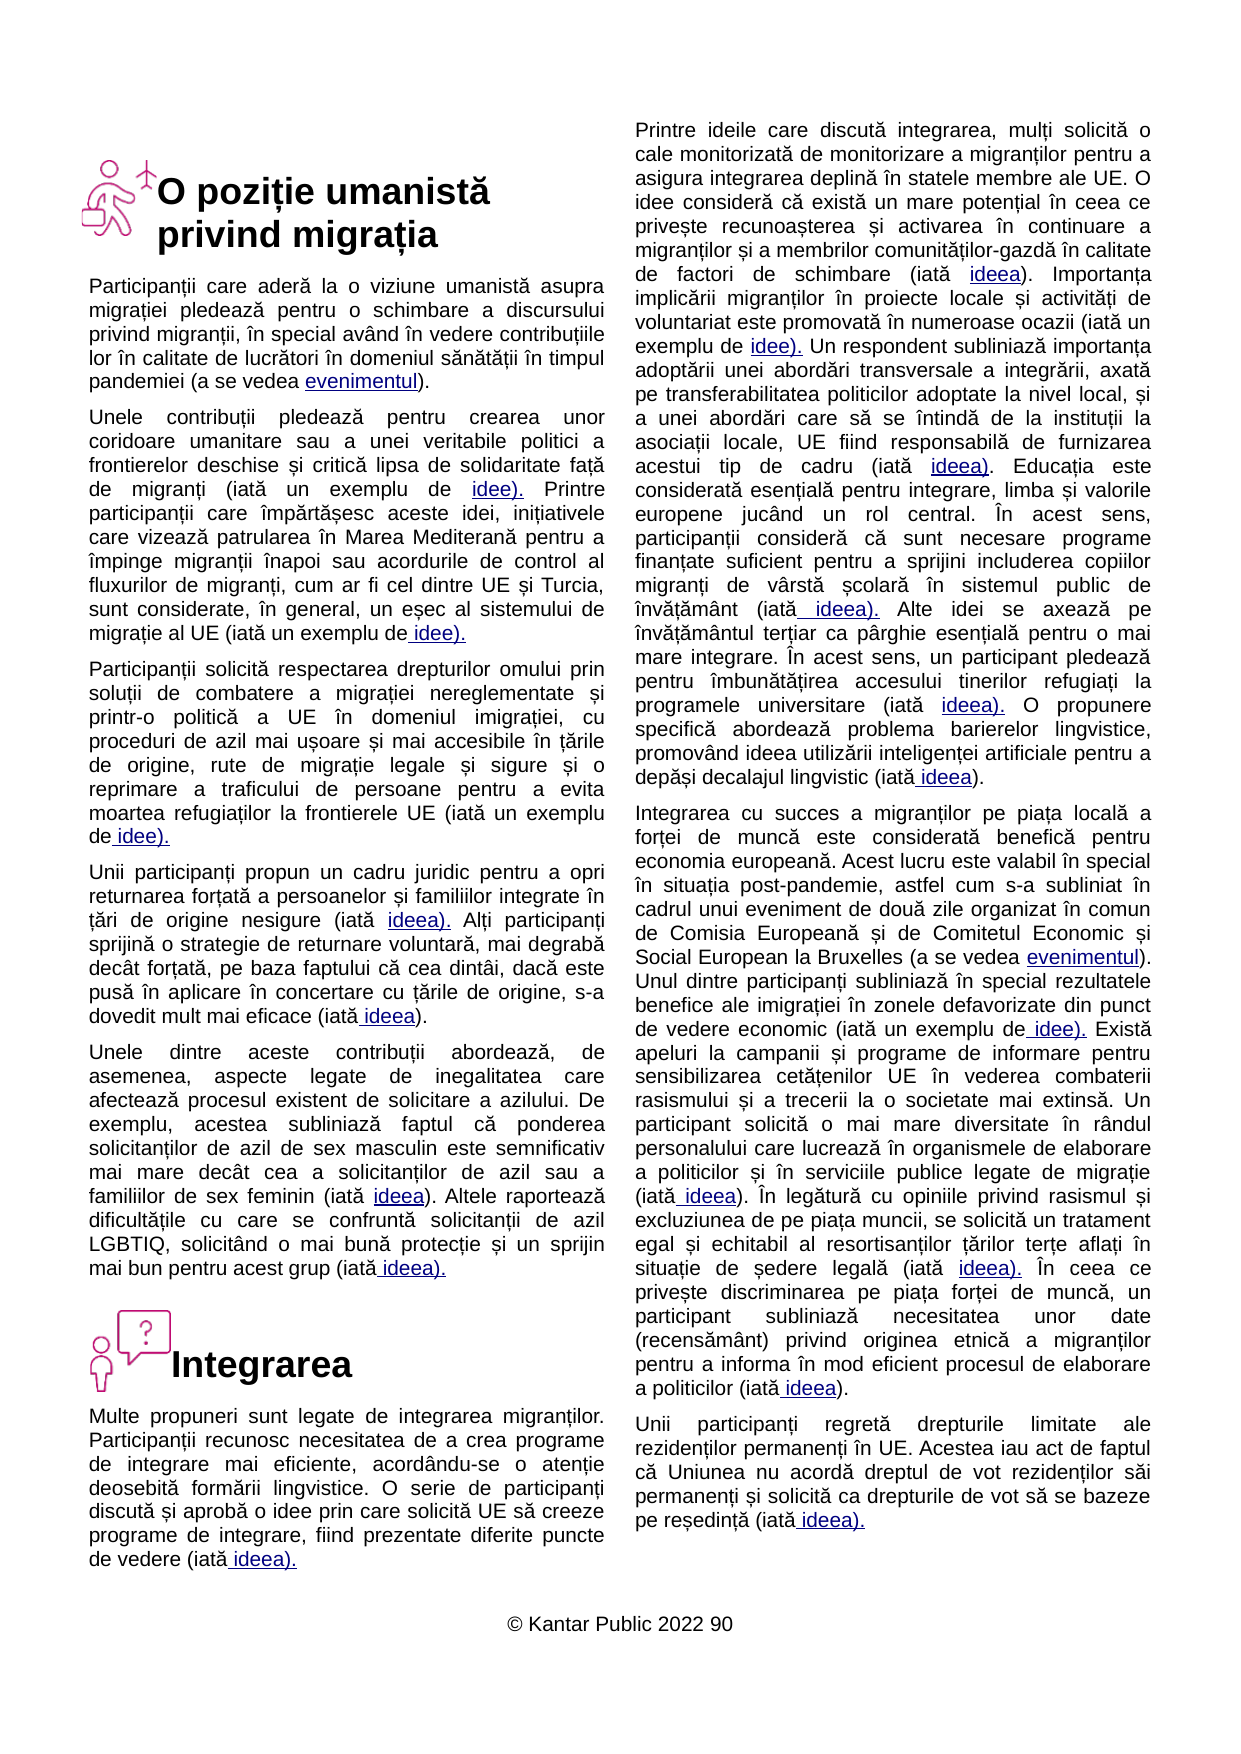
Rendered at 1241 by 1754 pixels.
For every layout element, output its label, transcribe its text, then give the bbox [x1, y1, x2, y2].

subtitle O poziție umanistă privind migrația [88, 236, 605, 255]
subtitle Integrarea [171, 1342, 605, 1385]
text Unii participanți regretă drepturile limitate ale rezidenților permanenți în UE. Acestea iau act de faptul că Uniunea nu acordă dreptul de vot rezidenților săi permanenți și solicită ca drepturile de vot să se bazeze pe reședință (iată ideea). [635, 1412, 1152, 1531]
picture [90, 1310, 171, 1392]
text Unii participanți propun un cadru juridic pentru a opri returnarea forțată a persoanelor și familiilor integrate în țări de origine nesigure (iată ideea). Alți participanți sprijină o strategie de returnare voluntară, mai degrabă decât forțată, pe baza faptului că cea dintâi, dacă este pusă în aplicare în concertare cu țările de origine, s-a dovedit mult mai eficace (iată ideea). [88, 860, 605, 1028]
text Participanții care aderă la o viziune umanistă asupra migrației pledează pentru o schimbare a discursului privind migranții, în special având în vedere contribuțiile lor în calitate de lucrători în domeniul sănătății în timpul pandemiei (a se vedea evenimentul). [88, 273, 605, 393]
text Unele dintre aceste contribuții abordează, de asemenea, aspecte legate de inegalitatea care afectează procesul existent de solicitare a azilului. De exemplu, acestea subliniază faptul că ponderea solicitanților de azil de sex masculin este semnificativ mai mare decât cea a solicitanților de azil sau a familiilor de sex feminin (iată ideea). Altele raportează dificultățile cu care se confruntă solicitanții de azil LGBTIQ, solicitând o mai bună protecție și un sprijin mai bun pentru acest grup (iată ideea). [88, 1040, 605, 1279]
picture [81, 160, 157, 236]
text Unele contribuții pledează pentru crearea unor coridoare umanitare sau a unei veritabile politici a frontierelor deschise și critică lipsa de solidaritate față de migranți (iată un exemplu de idee). Printre participanții care împărtășesc aceste idei, inițiativele care vizează patrularea în Marea Mediterană pentru a împinge migranții înapoi sau acordurile de control al fluxurilor de migranți, cum ar fi cel dintre UE și Turcia, sunt considerate, în general, un eșec al sistemului de migrație al UE (iată un exemplu de idee). [88, 405, 605, 645]
text Printre ideile care discută integrarea, mulți solicită o cale monitorizată de monitorizare a migranților pentru a asigura integrarea deplină în statele membre ale UE. O idee consideră că există un mare potențial în ceea ce privește recunoașterea și activarea în continuare a migranților și a membrilor comunităților-gazdă în calitate de factori de schimbare (iată ideea). Importanța implicării migranților în proiecte locale și activități de voluntariat este promovată în numeroase ocazii (iată un exemplu de idee). Un respondent subliniază importanța adoptării unei abordări transversale a integrării, axată pe transferabilitatea politicilor adoptate la nivel local, și a unei abordări care să se întindă de la instituții la asociații locale, UE fiind responsabilă de furnizarea acestui tip de cadru (iată ideea). Educația este considerată esențială pentru integrare, limba și valorile europene jucând un rol central. În acest sens, participanții consideră că sunt necesare programe finanțate suficient pentru a sprijini includerea copiilor migranți de vârstă școlară în sistemul public de învățământ (iată ideea). Alte idei se axează pe învățământul terțiar ca pârghie esențială pentru o mai mare integrare. În acest sens, un participant pledează pentru îmbunătățirea accesului tinerilor refugiați la programele universitare (iată ideea). O propunere specifică abordează problema barierelor lingvistice, promovând ideea utilizării inteligenței artificiale pentru a depăși decalajul lingvistic (iată ideea). [635, 118, 1152, 789]
text Participanții solicită respectarea drepturilor omului prin soluții de combatere a migrației nereglementate și printr-o politică a UE în domeniul imigrației, cu proceduri de azil mai ușoare și mai accesibile în țările de origine, rute de migrație legale și sigure și o reprimare a traficului de persoane pentru a evita moartea refugiaților la frontierele UE (iată un exemplu de idee). [88, 657, 605, 848]
text Integrarea cu succes a migranților pe piața locală a forței de muncă este considerată benefică pentru economia europeană. Acest lucru este valabil în special în situația post-pandemie, astfel cum s-a subliniat în cadrul unui eveniment de două zile organizat în comun de Comisia Europeană și de Comitetul Economic și Social European la Bruxelles (a se vedea evenimentul). Unul dintre participanți subliniază în special rezultatele benefice ale imigrației în zonele defavorizate din punct de vedere economic (iată un exemplu de idee). Există apeluri la campanii și programe de informare pentru sensibilizarea cetățenilor UE în vederea combaterii rasismului și a trecerii la o societate mai extinsă. Un participant solicită o mai mare diversitate în rândul personalului care lucrează în organismele de elaborare a politicilor și în serviciile publice legate de migrație (iată ideea). În legătură cu opiniile privind rasismul și excluziunea de pe piața muncii, se solicită un tratament egal și echitabil al resortisanților țărilor terțe aflați în situație de ședere legală (iată ideea). În ceea ce privește discriminarea pe piața forței de muncă, un participant subliniază necesitatea unor date (recensământ) privind originea etnică a migranților pentru a informa în mod eficient procesul de elaborare a politicilor (iată ideea). [635, 801, 1152, 1400]
text Multe propuneri sunt legate de integrarea migranților. Participanții recunosc necesitatea de a crea programe de integrare mai eficiente, acordându-se o atenție deosebită formării lingvistice. O serie de participanți discută și aprobă o idee prin care solicită UE să creeze programe de integrare, fiind prezentate diferite puncte de vedere (iată ideea). [88, 1403, 605, 1571]
